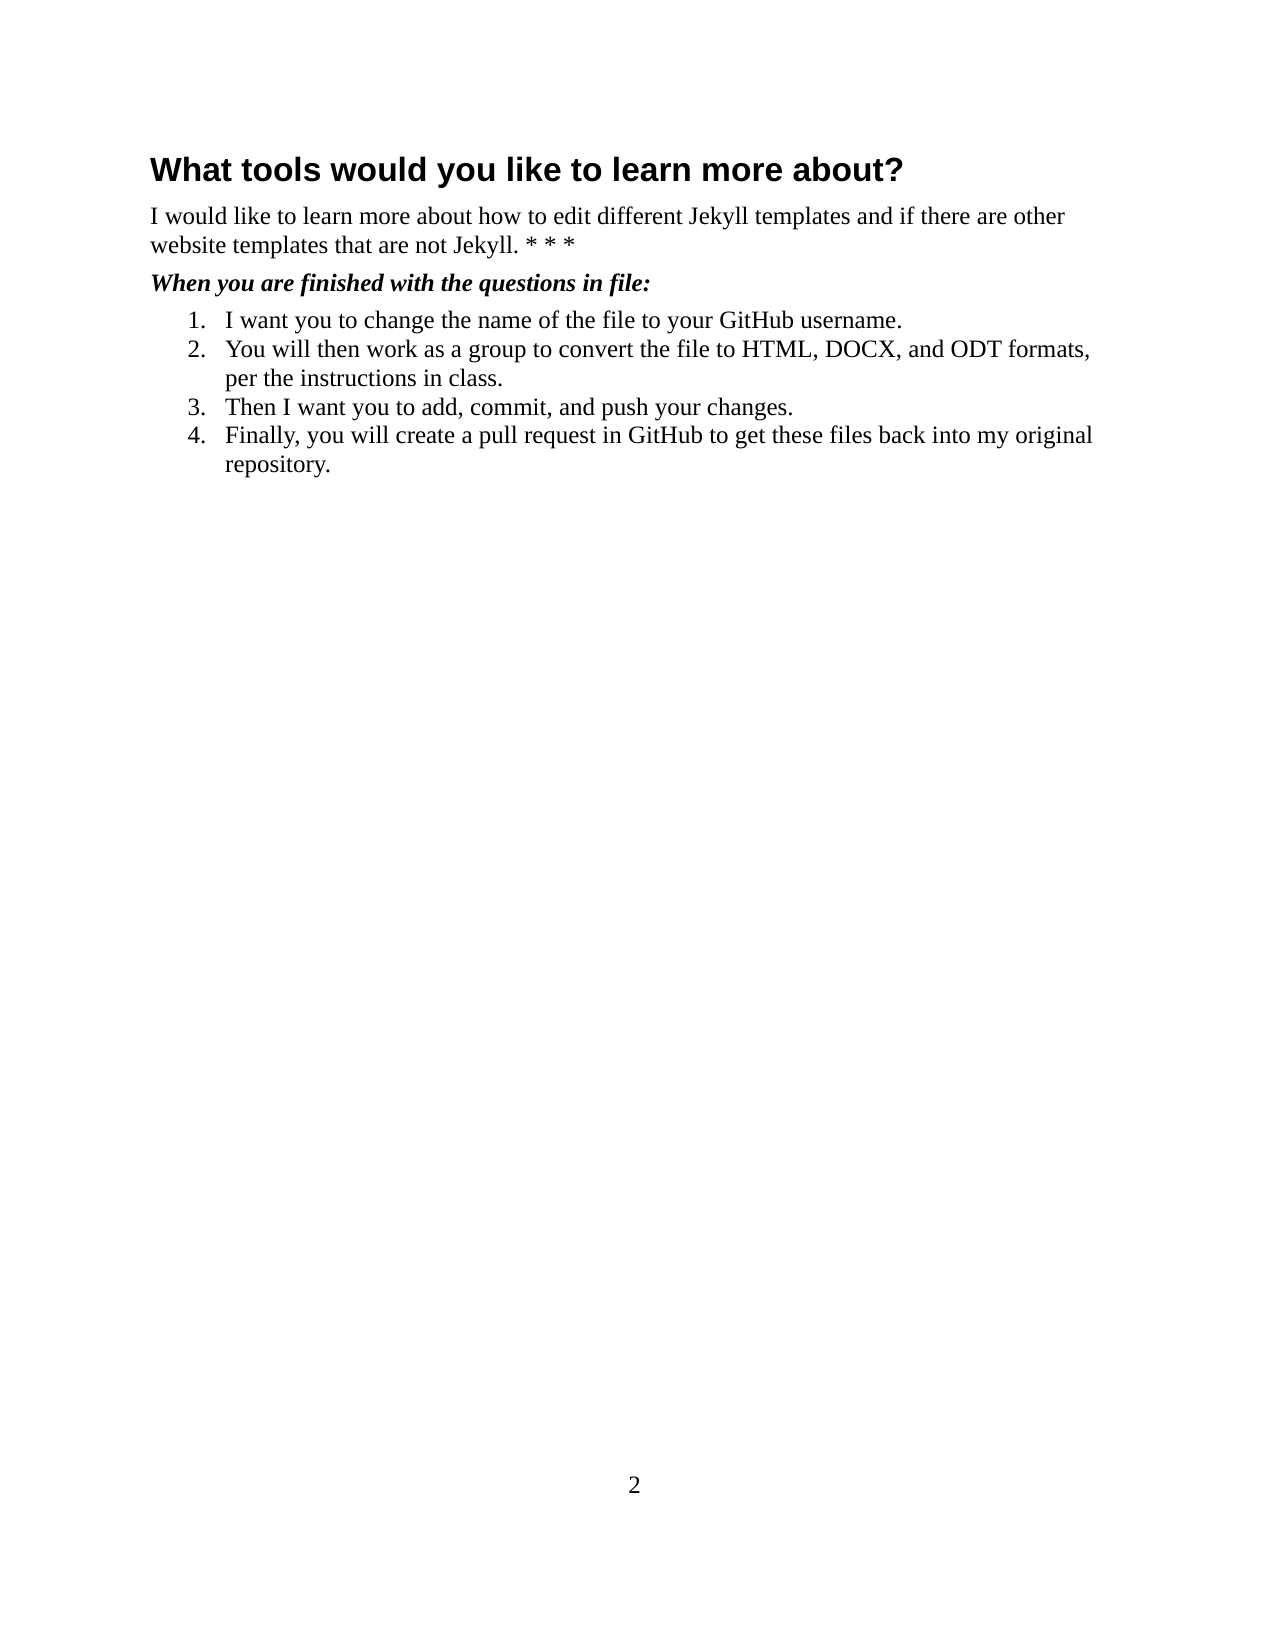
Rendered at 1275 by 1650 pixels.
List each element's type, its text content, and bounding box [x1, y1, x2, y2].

list I want you to change the name of the file to your GitHub username. [187, 305, 1125, 334]
list Then I want you to add, commit, and push your changes. [187, 392, 1125, 420]
text I would like to learn more about how to edit different Jekyll templates and if there are other website templates that are not Jekyll. * * * [150, 201, 1125, 259]
list You will then work as a group to convert the file to HTML, DOCX, and ODT formats, per the instructions in class. [187, 334, 1125, 392]
subtitle What tools would you like to learn more about? [150, 150, 1125, 189]
text When you are finished with the questions in file: [150, 268, 1125, 296]
list Finally, you will create a pull request in GitHub to get these files back into my original repository. [187, 420, 1125, 478]
